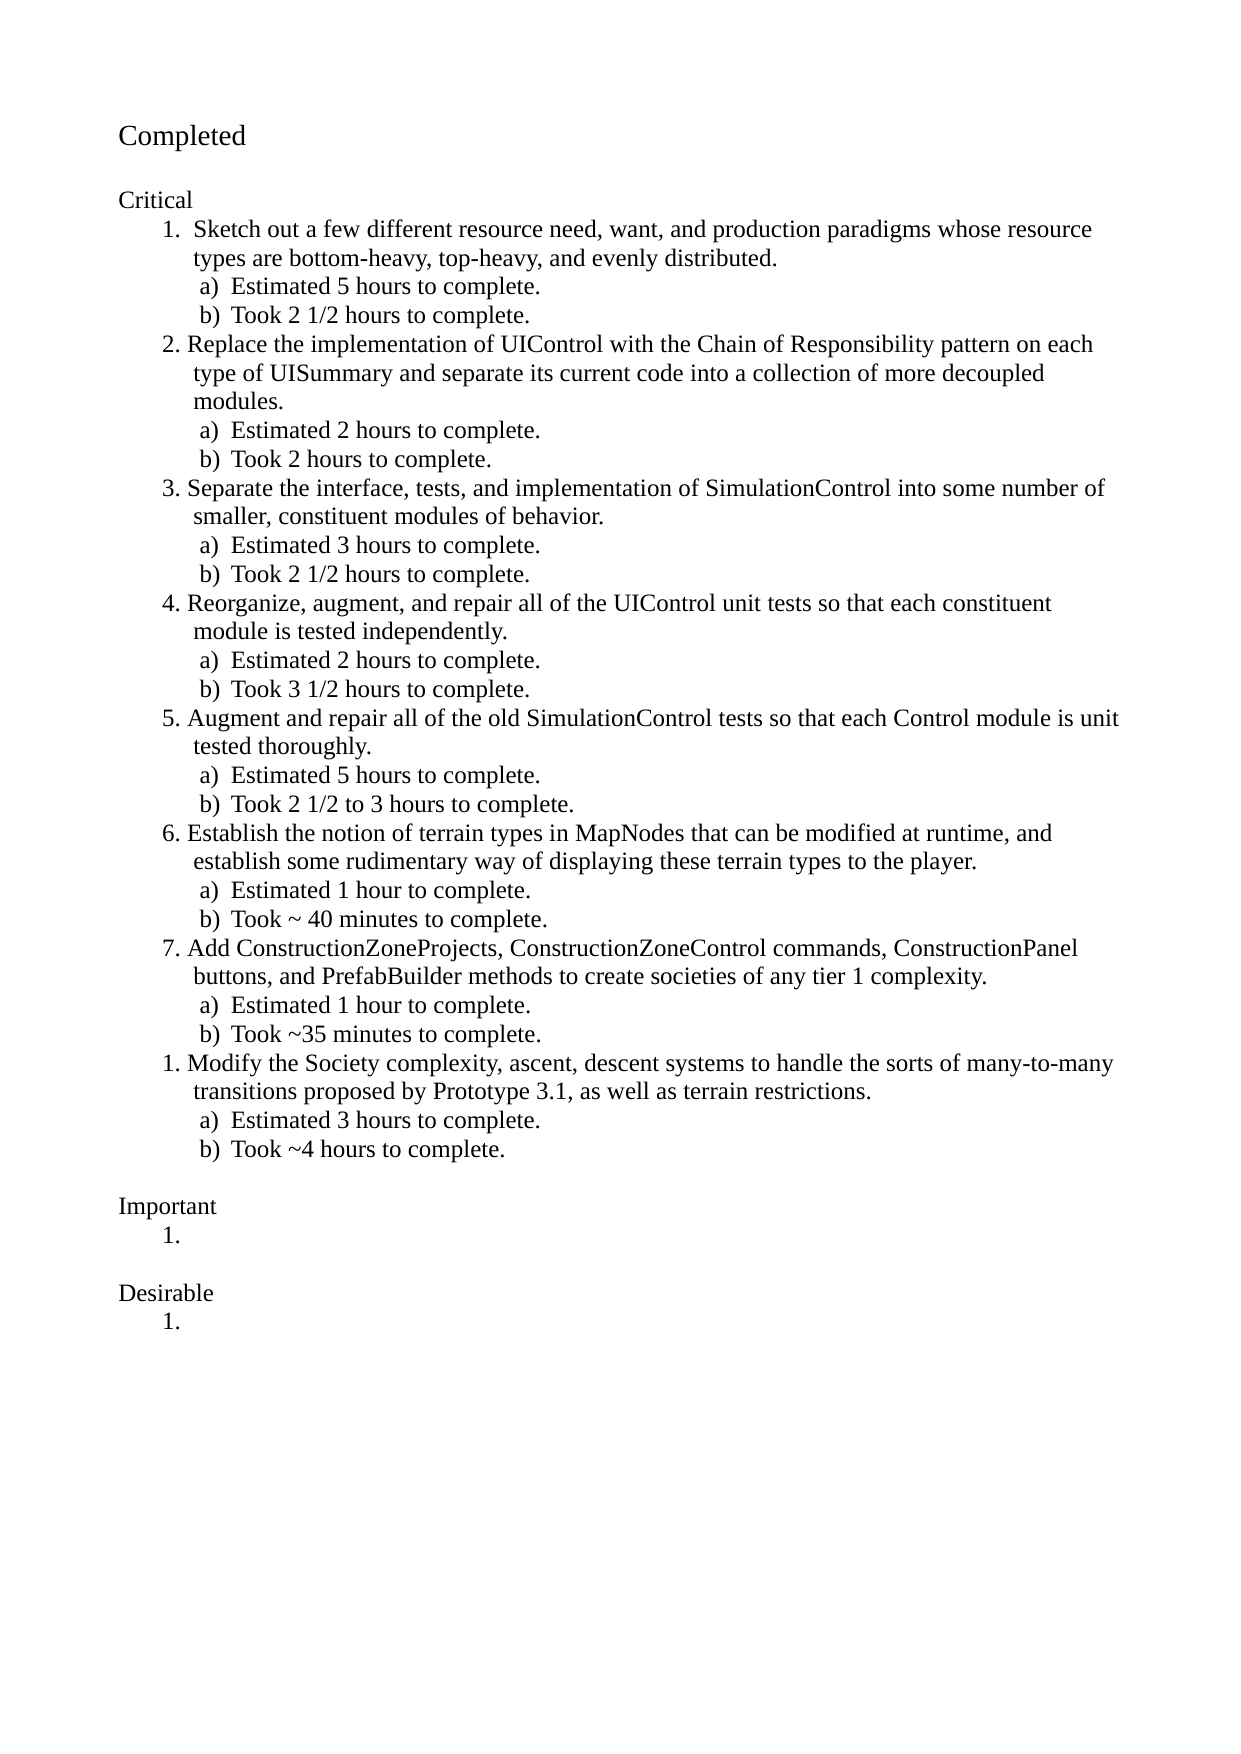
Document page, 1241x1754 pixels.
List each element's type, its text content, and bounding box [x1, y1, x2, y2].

list Estimated 1 hour to complete. [193, 990, 1122, 1019]
list Took 2 1/2 hours to complete. [193, 300, 1122, 329]
list Replace the implementation of UIControl with the Chain of Responsibility pattern on each type of UISummary and separate its current code into a collection of more decoupled modules. [156, 329, 1122, 415]
list Augment and repair all of the old SimulationControl tests so that each Control module is unit tested thoroughly. [156, 703, 1122, 760]
list Separate the interface, tests, and implementation of SimulationControl into some number of smaller, constituent modules of behavior. [156, 473, 1122, 530]
text Completed [118, 118, 1122, 152]
list Establish the notion of terrain types in MapNodes that can be modified at runtime, and establish some rudimentary way of displaying these terrain types to the player. [156, 818, 1122, 875]
list Modify the Society complexity, ascent, descent systems to handle the sorts of many-to-many transitions proposed by Prototype 3.1, as well as terrain restrictions. [156, 1048, 1122, 1105]
list Reorganize, augment, and repair all of the UIControl unit tests so that each constituent module is tested independently. [156, 588, 1122, 645]
list Estimated 3 hours to complete. [193, 1105, 1122, 1134]
list Took ~35 minutes to complete. [193, 1019, 1122, 1048]
list Estimated 2 hours to complete. [193, 415, 1122, 444]
list Took 2 1/2 to 3 hours to complete. [193, 789, 1122, 818]
list Took 2 hours to complete. [193, 444, 1122, 473]
list Estimated 1 hour to complete. [193, 875, 1122, 904]
list Estimated 5 hours to complete. [193, 760, 1122, 789]
text Desirable [118, 1278, 1122, 1306]
list Estimated 3 hours to complete. [193, 530, 1122, 559]
text Critical [118, 185, 1122, 214]
list Took 2 1/2 hours to complete. [193, 559, 1122, 588]
text Important [118, 1191, 1122, 1220]
list Estimated 5 hours to complete. [193, 271, 1122, 300]
list Estimated 2 hours to complete. [193, 645, 1122, 674]
list Took ~ 40 minutes to complete. [193, 904, 1122, 933]
list Add ConstructionZoneProjects, ConstructionZoneControl commands, ConstructionPanel buttons, and PrefabBuilder methods to create societies of any tier 1 complexity. [156, 933, 1122, 990]
list Sketch out a few different resource need, want, and production paradigms whose resource types are bottom-heavy, top-heavy, and evenly distributed. [156, 214, 1122, 271]
list Took ~4 hours to complete. [193, 1134, 1122, 1163]
list Took 3 1/2 hours to complete. [193, 674, 1122, 703]
